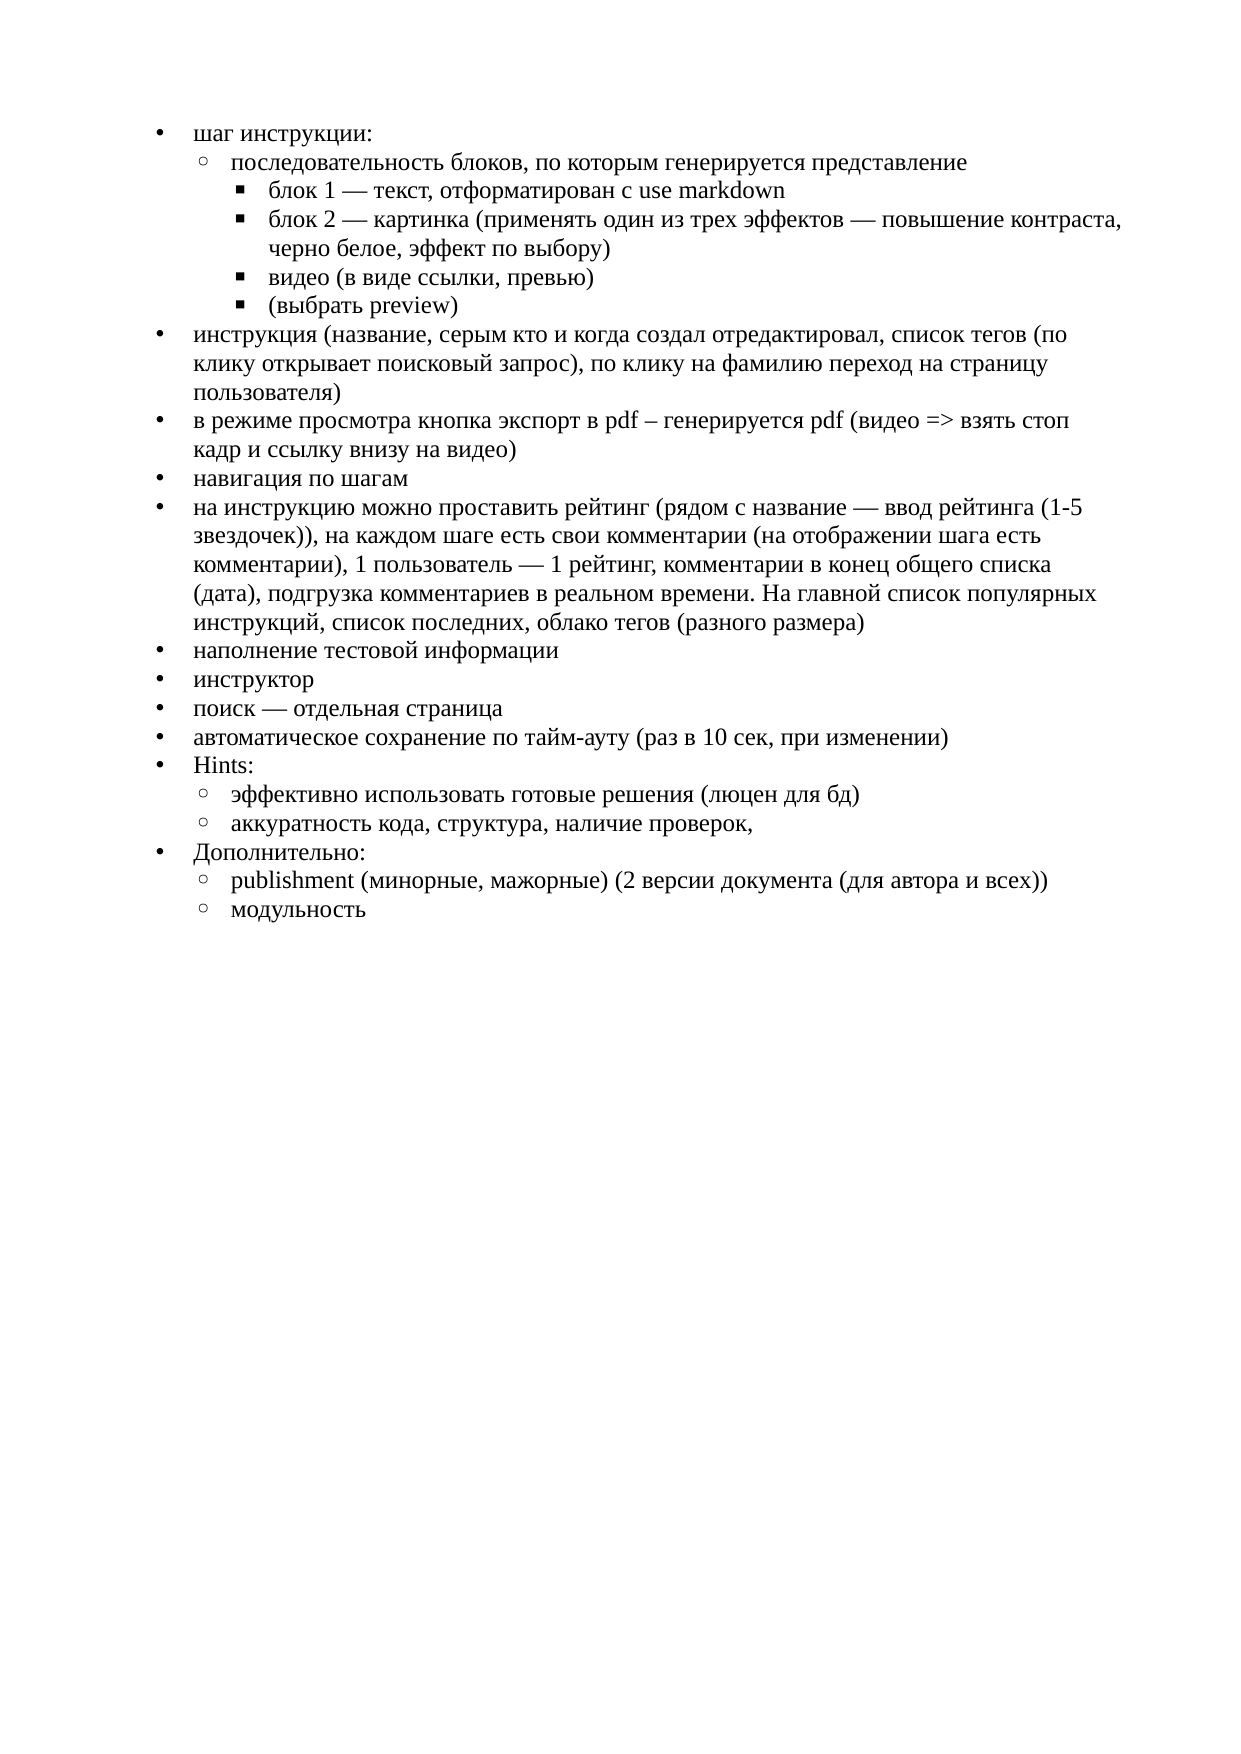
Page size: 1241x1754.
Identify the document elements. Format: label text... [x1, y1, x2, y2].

list эффективно использовать готовые решения (люцен для бд) [193, 779, 1122, 808]
list аккуратность кода, структура, наличие проверок, [193, 808, 1122, 837]
list модульность [193, 894, 1122, 923]
list (выбрать preview) [231, 291, 1122, 319]
list инструкция (название, серым кто и когда создал отредактировал, список тегов (по клику открывает поисковый запрос), по клику на фамилию переход на страницу пользователя) [156, 319, 1122, 406]
list шаг инструкции: [156, 118, 1122, 147]
list последовательность блоков, по которым генерируется представление [193, 147, 1122, 176]
list поиск — отдельная страница [156, 693, 1122, 722]
list навигация по шагам [156, 463, 1122, 492]
list блок 1 — текст, отформатирован с use markdown [231, 176, 1122, 204]
list Hints: [156, 751, 1122, 779]
list наполнение тестовой информации [156, 636, 1122, 664]
list видео (в виде ссылки, превью) [231, 262, 1122, 291]
list автоматическое сохранение по тайм-ауту (раз в 10 сек, при изменении) [156, 722, 1122, 751]
list на инструкцию можно проставить рейтинг (рядом с название — ввод рейтинга (1-5 звездочек)), на каждом шаге есть свои комментарии (на отображении шага есть комментарии), 1 пользователь — 1 рейтинг, комментарии в конец общего списка (дата), подгрузка комментариев в реальном времени. На главной список популярных инструкций, список последних, облако тегов (разного размера) [156, 492, 1122, 636]
list Дополнительно: [156, 837, 1122, 866]
list в режиме просмотра кнопка экспорт в pdf – генерируется pdf (видео => взять стоп кадр и ссылку внизу на видео) [156, 406, 1122, 463]
list publishment (минорные, мажорные) (2 версии документа (для автора и всех)) [193, 866, 1122, 894]
list инструктор [156, 664, 1122, 693]
list блок 2 — картинка (применять один из трех эффектов — повышение контраста, черно белое, эффект по выбору) [231, 204, 1122, 262]
